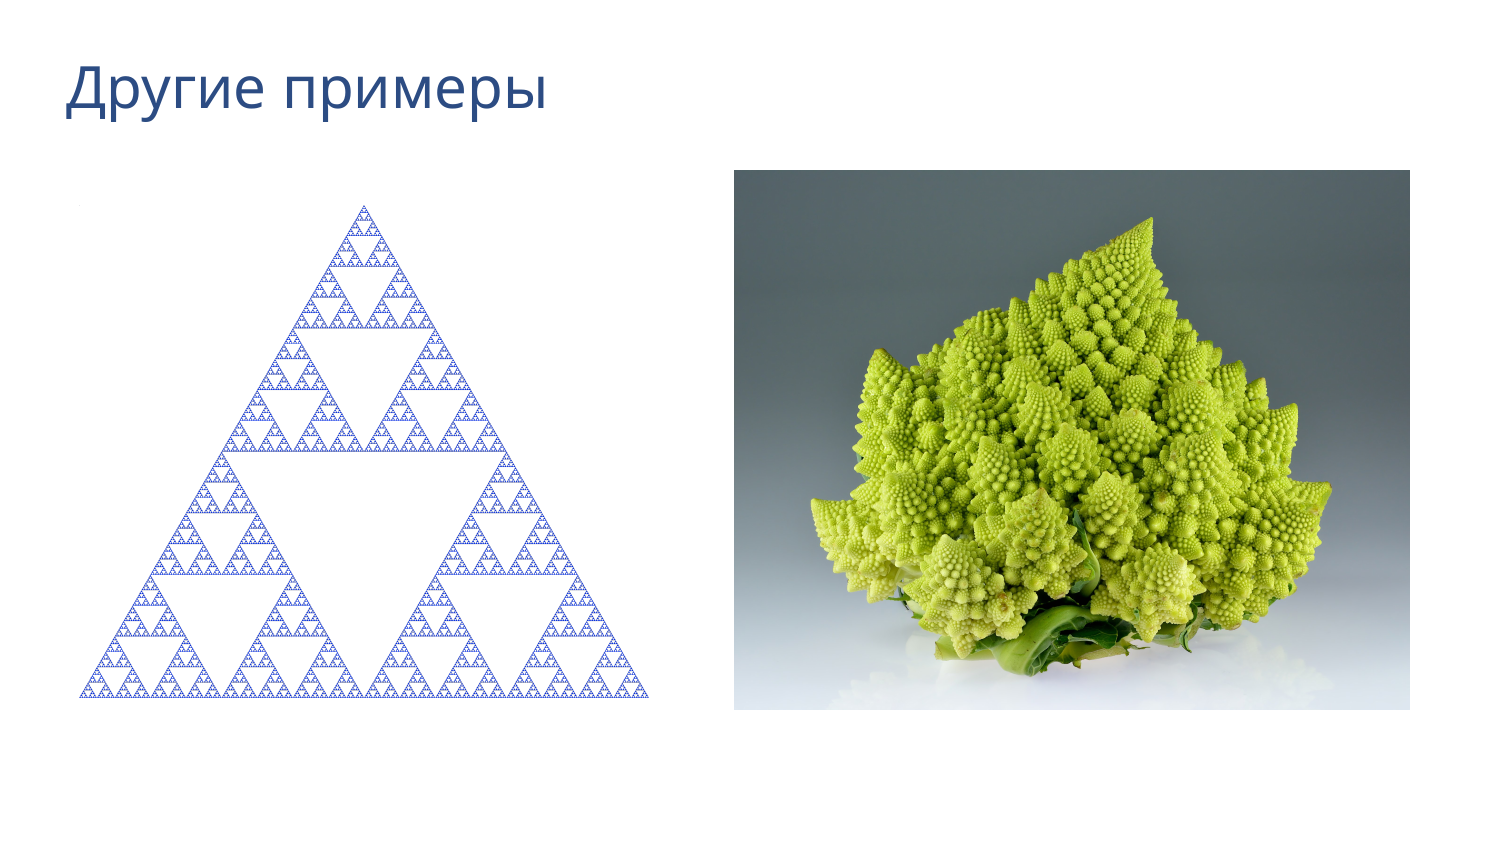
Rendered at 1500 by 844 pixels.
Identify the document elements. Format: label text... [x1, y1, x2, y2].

title Другие примеры [51, 35, 1449, 130]
picture [734, 170, 1410, 710]
picture [79, 205, 649, 698]
